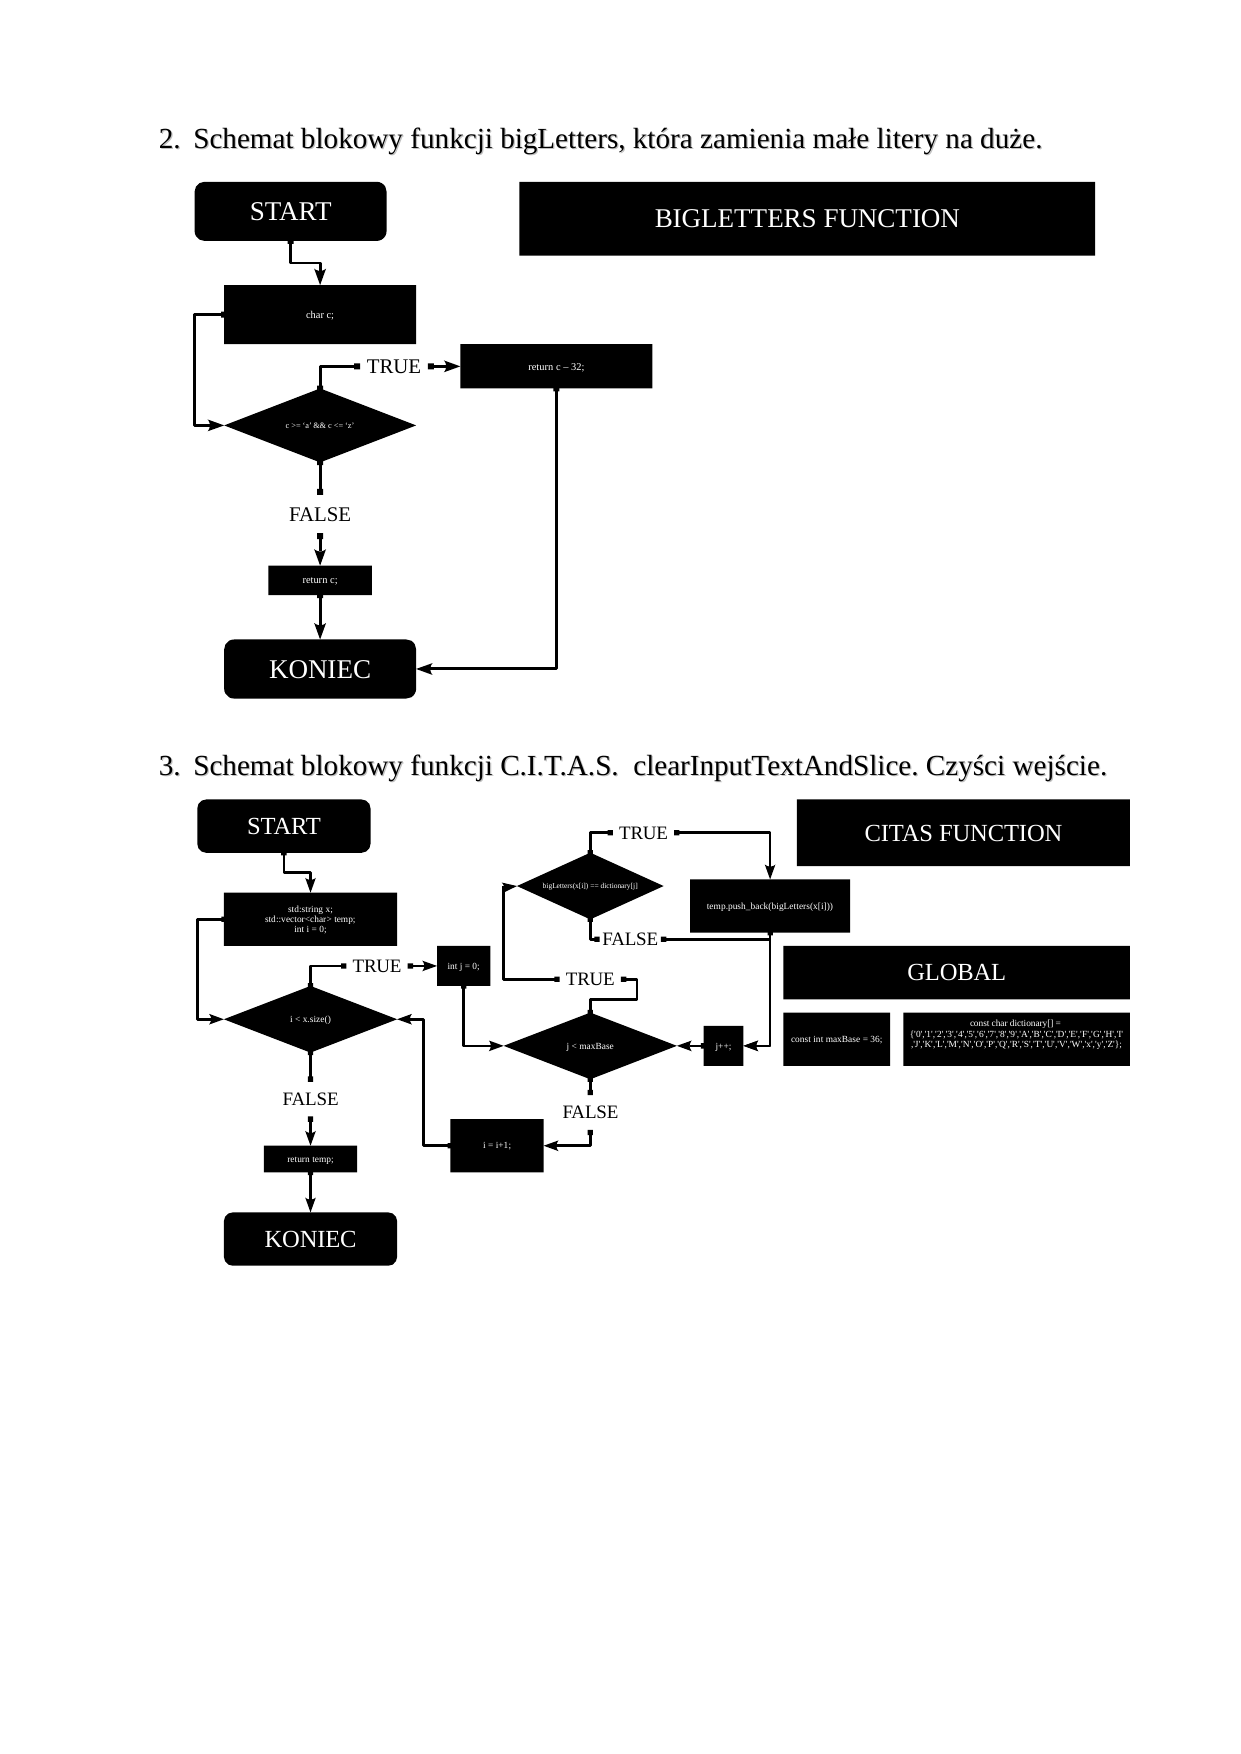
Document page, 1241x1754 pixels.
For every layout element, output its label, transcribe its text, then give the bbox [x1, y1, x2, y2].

list Schemat blokowy funkcji C.I.T.A.S. clearInputTextAndSlice. Czyści wejście. [156, 748, 1122, 781]
list Schemat blokowy funkcji bigLetters, która zamienia małe litery na duże. [156, 118, 1122, 154]
